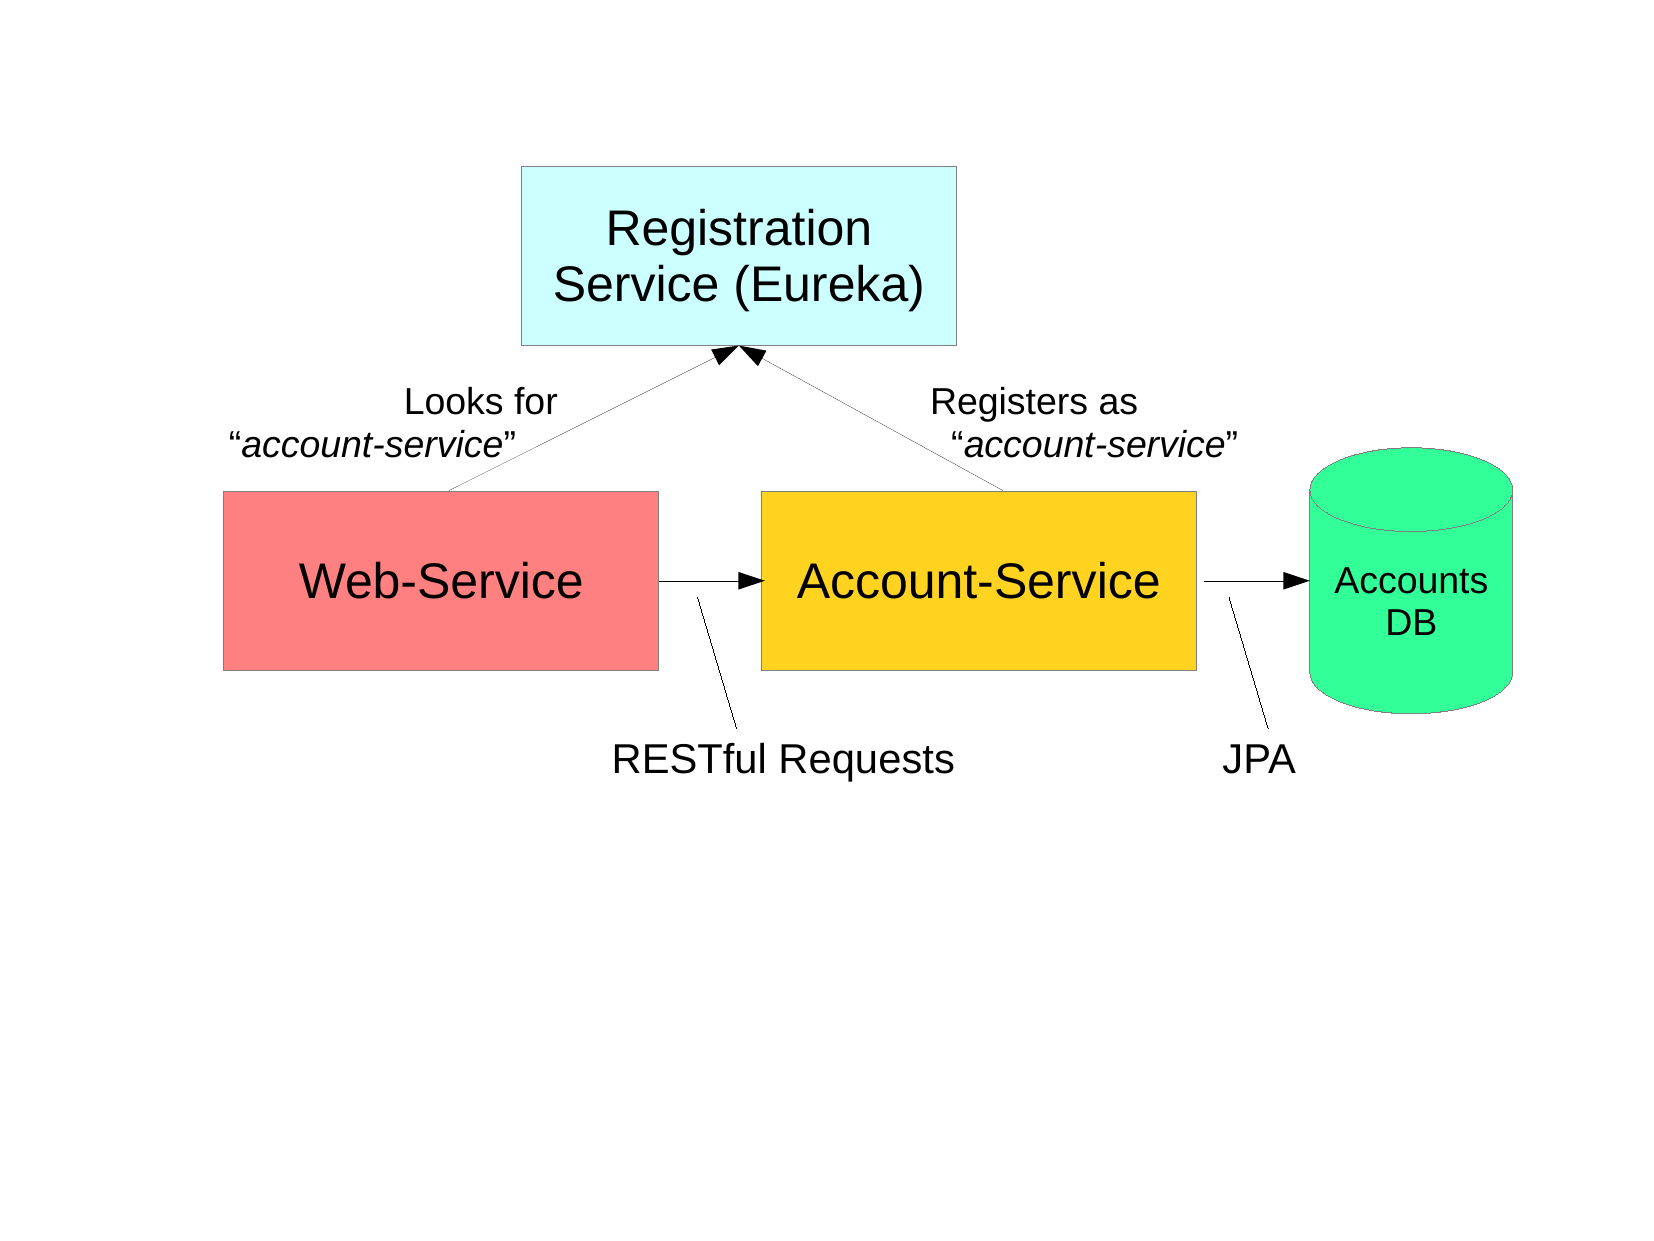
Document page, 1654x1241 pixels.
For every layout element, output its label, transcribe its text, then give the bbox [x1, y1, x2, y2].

text_box Looks for “account-service” [214, 373, 574, 473]
text_box Accounts DB [1309, 447, 1513, 714]
text_box Registration Service (Eureka) [521, 166, 957, 346]
text_box Registers as “account-service” [915, 373, 1254, 473]
text_box Account-Service [761, 491, 1197, 671]
text_box Web-Service [223, 491, 659, 671]
text_box RESTful Requests [597, 728, 970, 790]
text_box JPA [1182, 728, 1335, 790]
